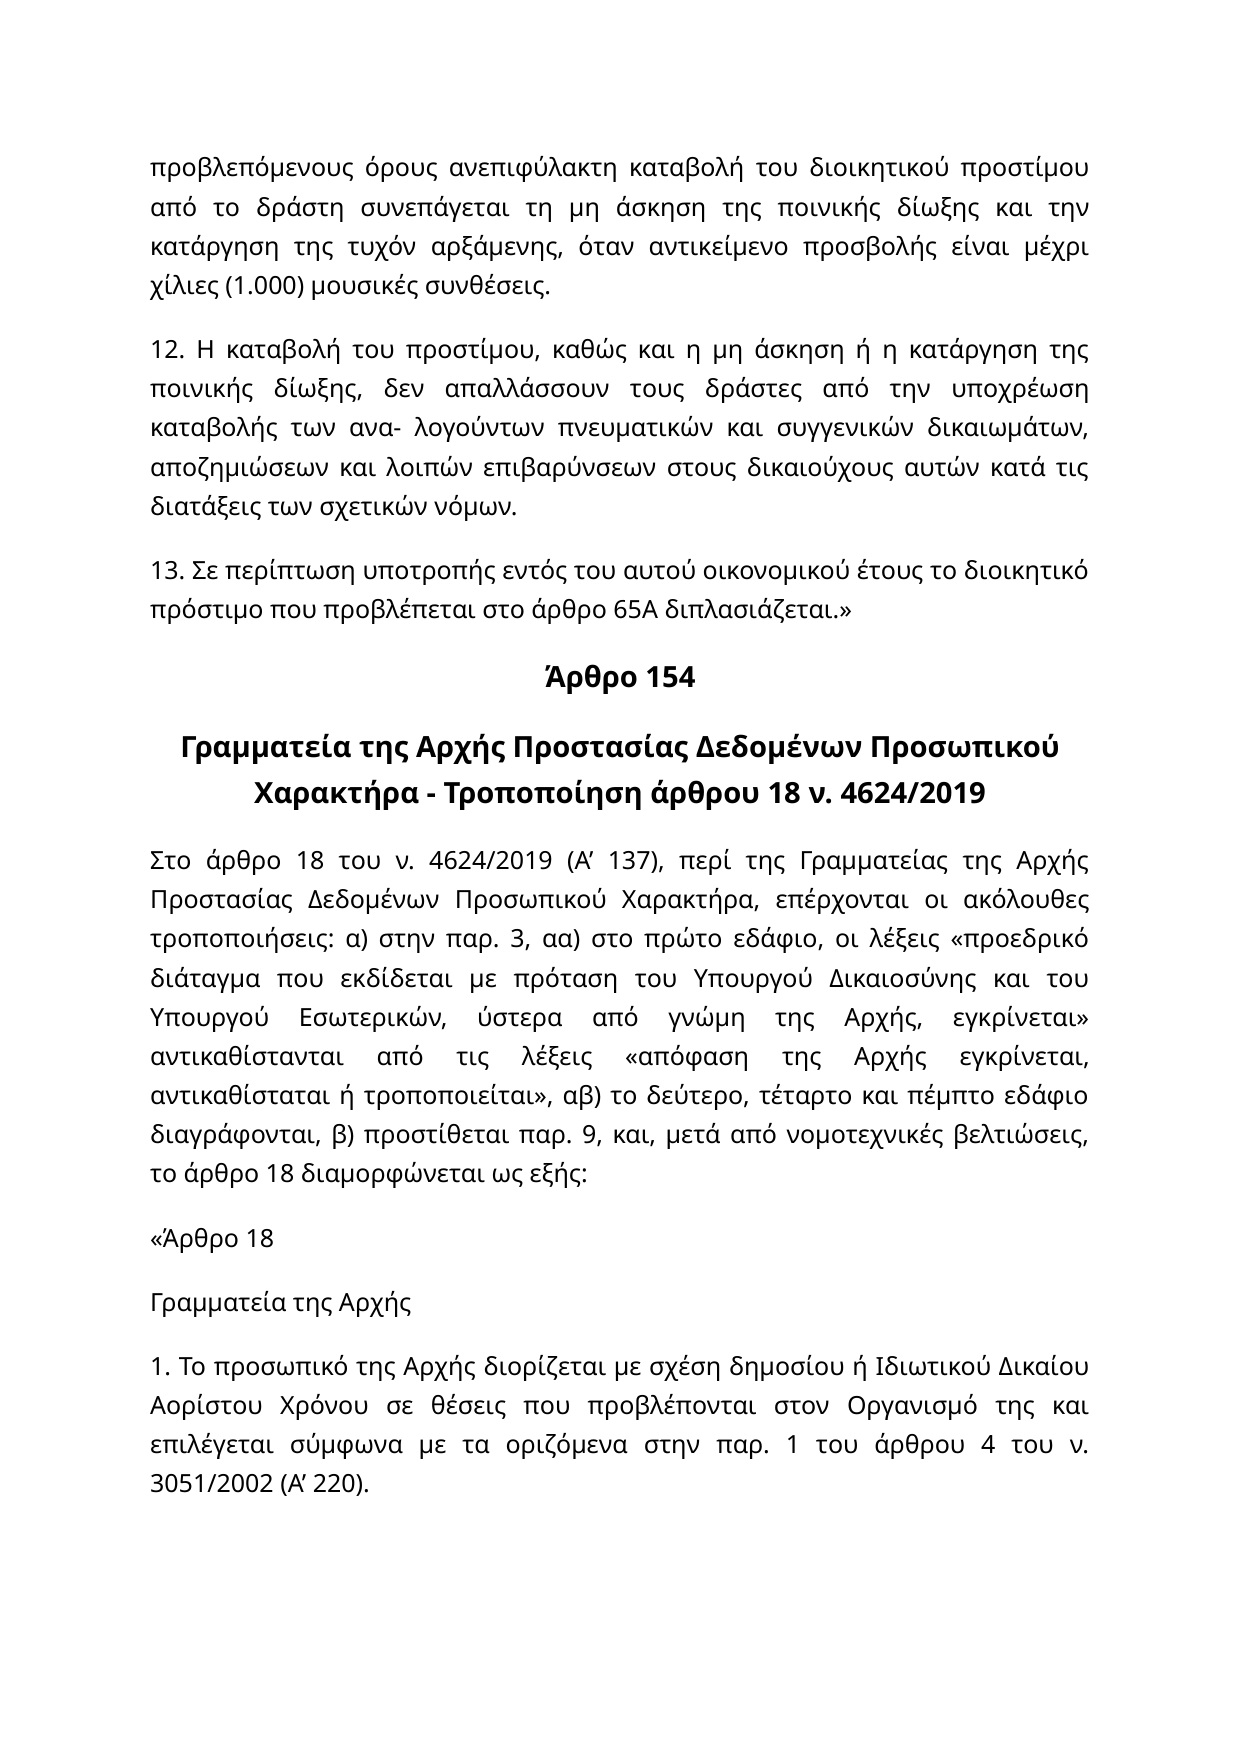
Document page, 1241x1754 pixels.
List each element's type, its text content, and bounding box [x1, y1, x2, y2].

subtitle Γραμματεία της Αρχής Προστασίας Δεδομένων Προσωπικού Χαρακτήρα - Τροποποίηση άρθρου 18 ν. 4624/2019 [150, 726, 1090, 812]
text προβλεπόμενους όρους ανεπιφύλακτη καταβολή του διοικητικού προστίμου από το δράστη συνεπάγεται τη μη άσκηση της ποινικής δίωξης και την κατάργηση της τυχόν αρξάμενης, όταν αντικείμενο προσβολής είναι μέχρι χίλιες (1.000) μουσικές συνθέσεις. [150, 150, 1090, 302]
text 12. Η καταβολή του προστίμου, καθώς και η μη άσκηση ή η κατάργηση της ποινικής δίωξης, δεν απαλλάσσουν τους δράστες από την υποχρέωση καταβολής των ανα- λογούντων πνευματικών και συγγενικών δικαιωμάτων, αποζημιώσεων και λοιπών επιβαρύνσεων στους δικαιούχους αυτών κατά τις διατάξεις των σχετικών νόμων. [150, 332, 1090, 522]
text Γραμματεία της Αρχής [150, 1284, 1090, 1318]
text 13. Σε περίπτωση υποτροπής εντός του αυτού οικονομικού έτους το διοικητικό πρόστιμο που προβλέπεται στο άρθρο 65Α διπλασιάζεται.» [150, 552, 1090, 626]
subtitle Άρθρο 154 [150, 656, 1090, 696]
text «Άρθρο 18 [150, 1220, 1090, 1254]
text Στο άρθρο 18 του ν. 4624/2019 (Α’ 137), περί της Γραμματείας της Αρχής Προστασίας Δεδομένων Προσωπικού Χαρακτήρα, επέρχονται οι ακόλουθες τροποποιήσεις: α) στην παρ. 3, αα) στο πρώτο εδάφιο, οι λέξεις «προεδρικό διάταγμα που εκδίδεται με πρόταση του Υπουργού Δικαιοσύνης και του Υπουργού Εσωτερικών, ύστερα από γνώμη της Αρχής, εγκρίνεται» αντικαθίστανται από τις λέξεις «απόφαση της Αρχής εγκρίνεται, αντικαθίσταται ή τροποποιείται», αβ) το δεύτερο, τέταρτο και πέμπτο εδάφιο διαγράφονται, β) προστίθεται παρ. 9, και, μετά από νομοτεχνικές βελτιώσεις, το άρθρο 18 διαμορφώνεται ως εξής: [150, 843, 1090, 1190]
text 1. Το προσωπικό της Αρχής διορίζεται με σχέση δημοσίου ή Ιδιωτικού Δικαίου Αορίστου Χρόνου σε θέσεις που προβλέπονται στον Οργανισμό της και επιλέγεται σύμφωνα με τα οριζόμενα στην παρ. 1 του άρθρου 4 του ν. 3051/2002 (Α’ 220). [150, 1348, 1090, 1500]
